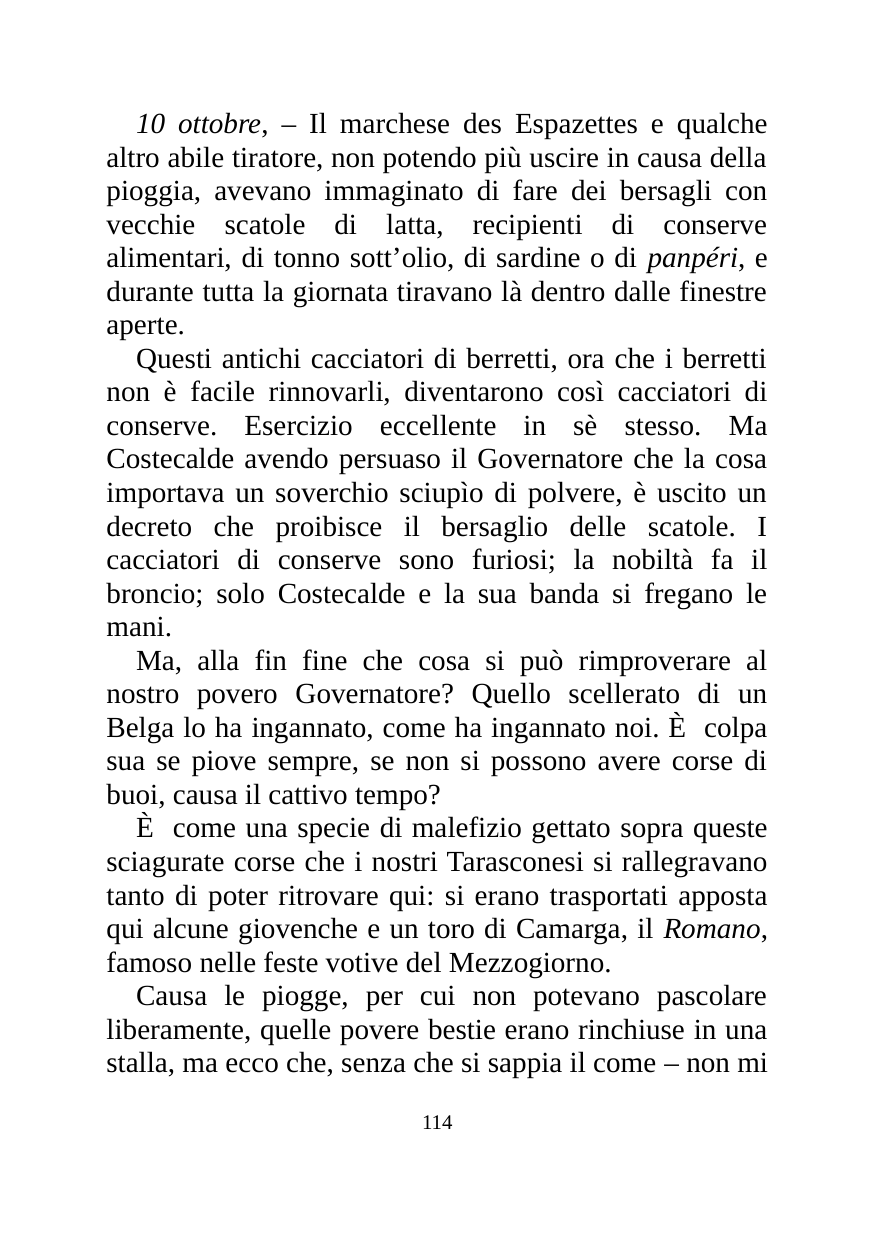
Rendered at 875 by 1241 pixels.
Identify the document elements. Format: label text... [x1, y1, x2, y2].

text 10 ottobre, – Il marchese des Espazettes e qualche altro abile tiratore, non potendo più uscire in causa della pioggia, avevano immaginato di fare dei bersagli con vecchie scatole di latta, recipienti di conserve alimentari, di tonno sott’olio, di sardine o di panpéri, e durante tutta la giornata tiravano là dentro dalle finestre aperte. [106, 106, 768, 341]
text Questi antichi cacciatori di berretti, ora che i berretti non è facile rinnovarli, diventarono così cacciatori di conserve. Esercizio eccellente in sè stesso. Ma Costecalde avendo persuaso il Governatore che la cosa importava un soverchio sciupìo di polvere, è uscito un decreto che proibisce il bersaglio delle scatole. I cacciatori di conserve sono furiosi; la nobiltà fa il broncio; solo Costecalde e la sua banda si fregano le mani. [106, 341, 768, 643]
text Causa le piogge, per cui non potevano pascolare liberamente, quelle povere bestie erano rinchiuse in una stalla, ma ecco che, senza che si sappia il come – non mi [106, 978, 768, 1079]
text Ma, alla fin fine che cosa si può rimproverare al nostro povero Governatore? Quello scellerato di un Belga lo ha ingannato, come ha ingannato noi. È colpa sua se piove sempre, se non si possono avere corse di buoi, causa il cattivo tempo? [106, 643, 768, 811]
text È come una specie di malefizio gettato sopra queste sciagurate corse che i nostri Tarasconesi si rallegravano tanto di poter ritrovare qui: si erano trasportati apposta qui alcune giovenche e un toro di Camarga, il Romano, famoso nelle feste votive del Mezzogiorno. [106, 811, 768, 978]
